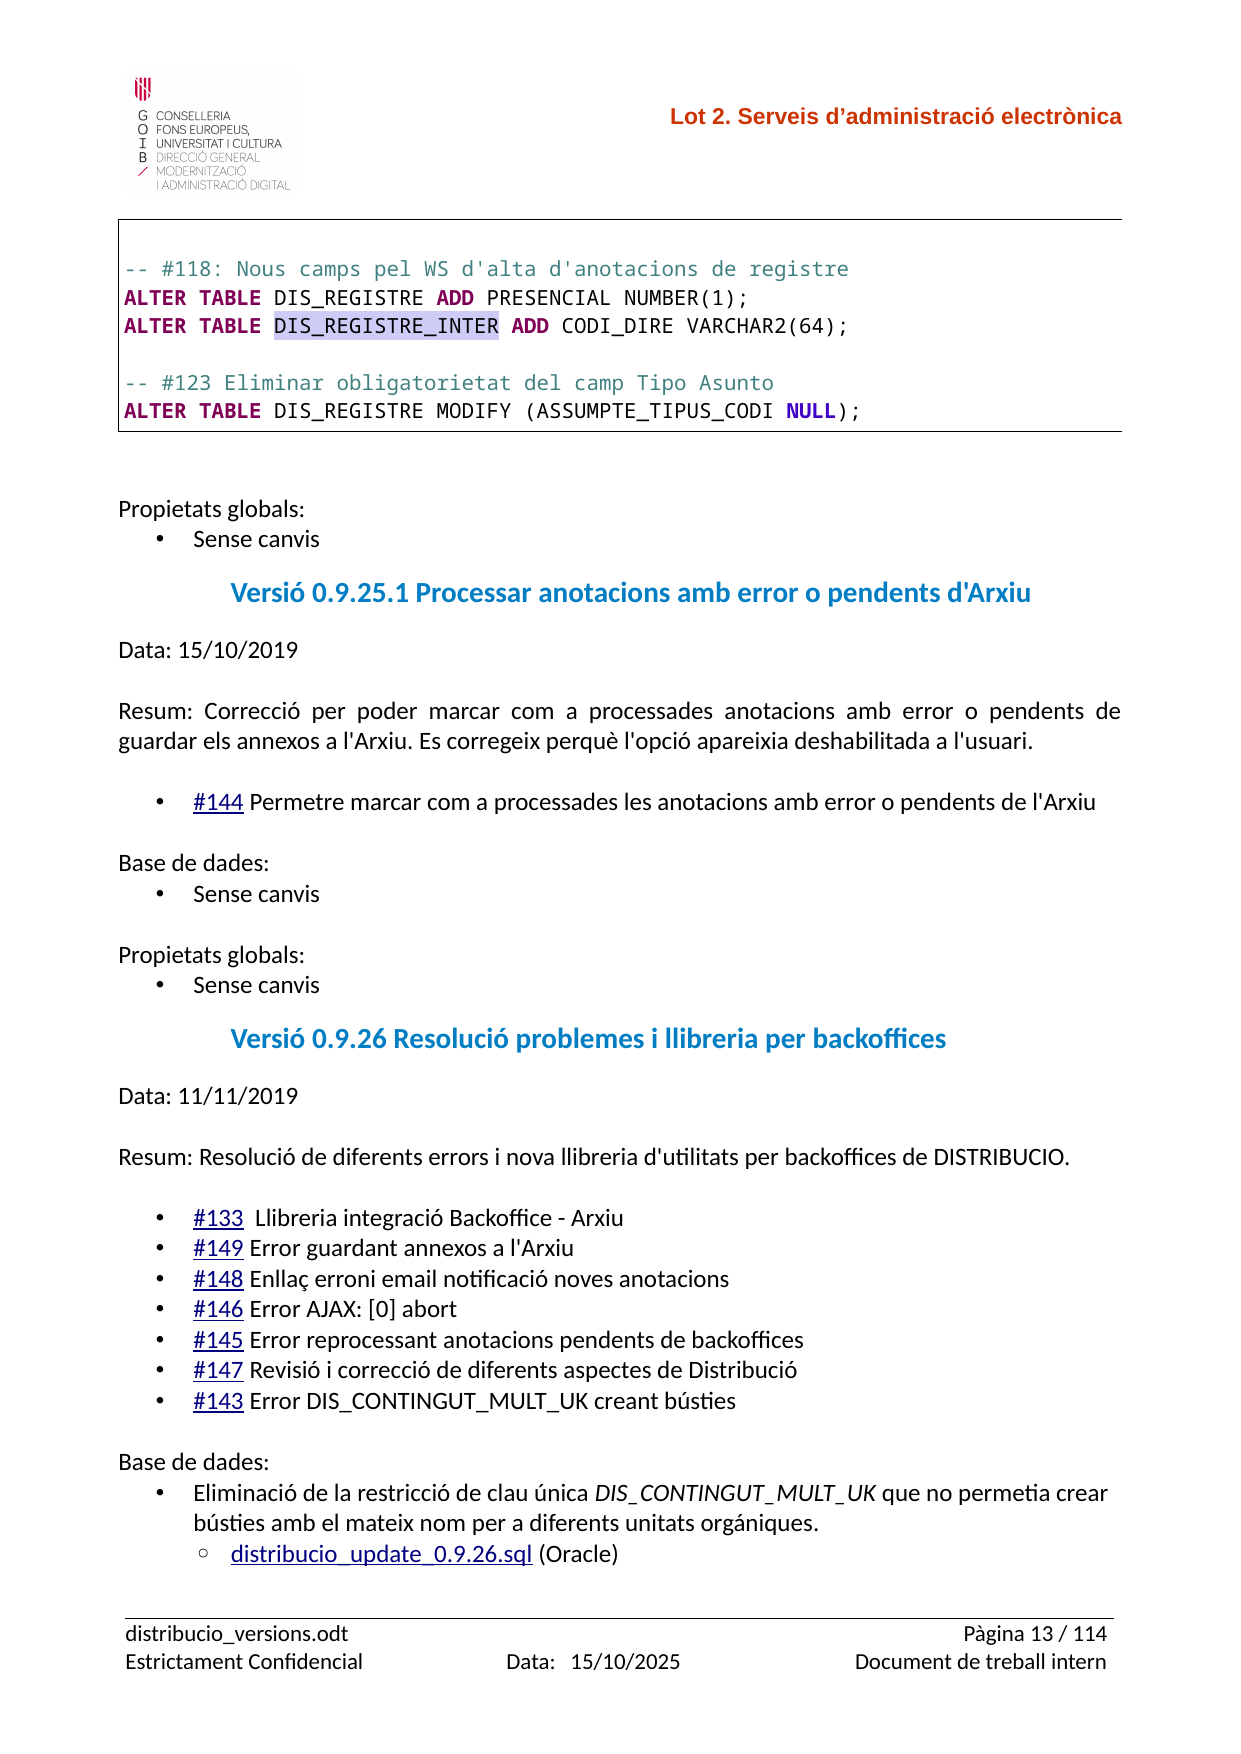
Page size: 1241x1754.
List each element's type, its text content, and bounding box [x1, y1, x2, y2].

text Base de dades: [118, 847, 1122, 878]
text Data: 15/10/2019 [118, 634, 1122, 664]
list #147 Revisió i correcció de diferents aspectes de Distribució [156, 1354, 1122, 1385]
list #149 Error guardant annexos a l'Arxiu [156, 1232, 1122, 1263]
subtitle Versió 0.9.25.1 Processar anotacions amb error o pendents d'Arxiu [153, 574, 1122, 610]
list Sense canvis [156, 969, 1122, 1000]
list #144 Permetre marcar com a processades les anotacions amb error o pendents de l'Arxiu [156, 786, 1122, 817]
text Resum: Correcció per poder marcar com a processades anotacions amb error o pendents de guardar els annexos a l'Arxiu. Es corregeix perquè l'opció apareixia deshabilitada a l'usuari. [118, 695, 1122, 756]
list Sense canvis [156, 523, 1122, 554]
list #145 Error reprocessant anotacions pendents de backoffices [156, 1324, 1122, 1354]
list Sense canvis [156, 878, 1122, 908]
text Propietats globals: [118, 493, 1122, 523]
text Data: 11/11/2019 [118, 1080, 1122, 1110]
list Eliminació de la restricció de clau única DIS_CONTINGUT_MULT_UK que no permetia crear bústies amb el mateix nom per a diferents unitats orgániques. [156, 1477, 1122, 1538]
list #133 Llibreria integració Backoffice - Arxiu [156, 1202, 1122, 1232]
subtitle Versió 0.9.26 Resolució problemes i llibreria per backoffices [153, 1021, 1122, 1056]
picture [126, 70, 299, 197]
list #146 Error AJAX: [0] abort [156, 1293, 1122, 1324]
text Resum: Resolució de diferents errors i nova llibreria d'utilitats per backoffices de DISTRIBUCIO. [118, 1141, 1122, 1171]
text Propietats globals: [118, 939, 1122, 969]
list distribucio_update_0.9.26.sql (Oracle) [193, 1538, 1122, 1568]
list #148 Enllaç erroni email notificació noves anotacions [156, 1263, 1122, 1293]
list #143 Error DIS_CONTINGUT_MULT_UK creant bústies [156, 1385, 1122, 1416]
text Base de dades: [118, 1446, 1122, 1477]
table_header -- #118: Nous camps pel WS d'alta d'anotacions de registre ALTER TABLE DIS_REGISTRE ADD PRESENCIAL NUMBER(1); ALTER TABLE DIS_REGISTRE_INTER ADD CODI_DIRE VARCHAR2(64); -- #123 Eliminar obligatorietat del camp Tipo Asunto ALTER TABLE DIS_REGISTRE MODIFY (ASSUMPTE_TIPUS_CODI NULL); [119, 220, 1122, 431]
